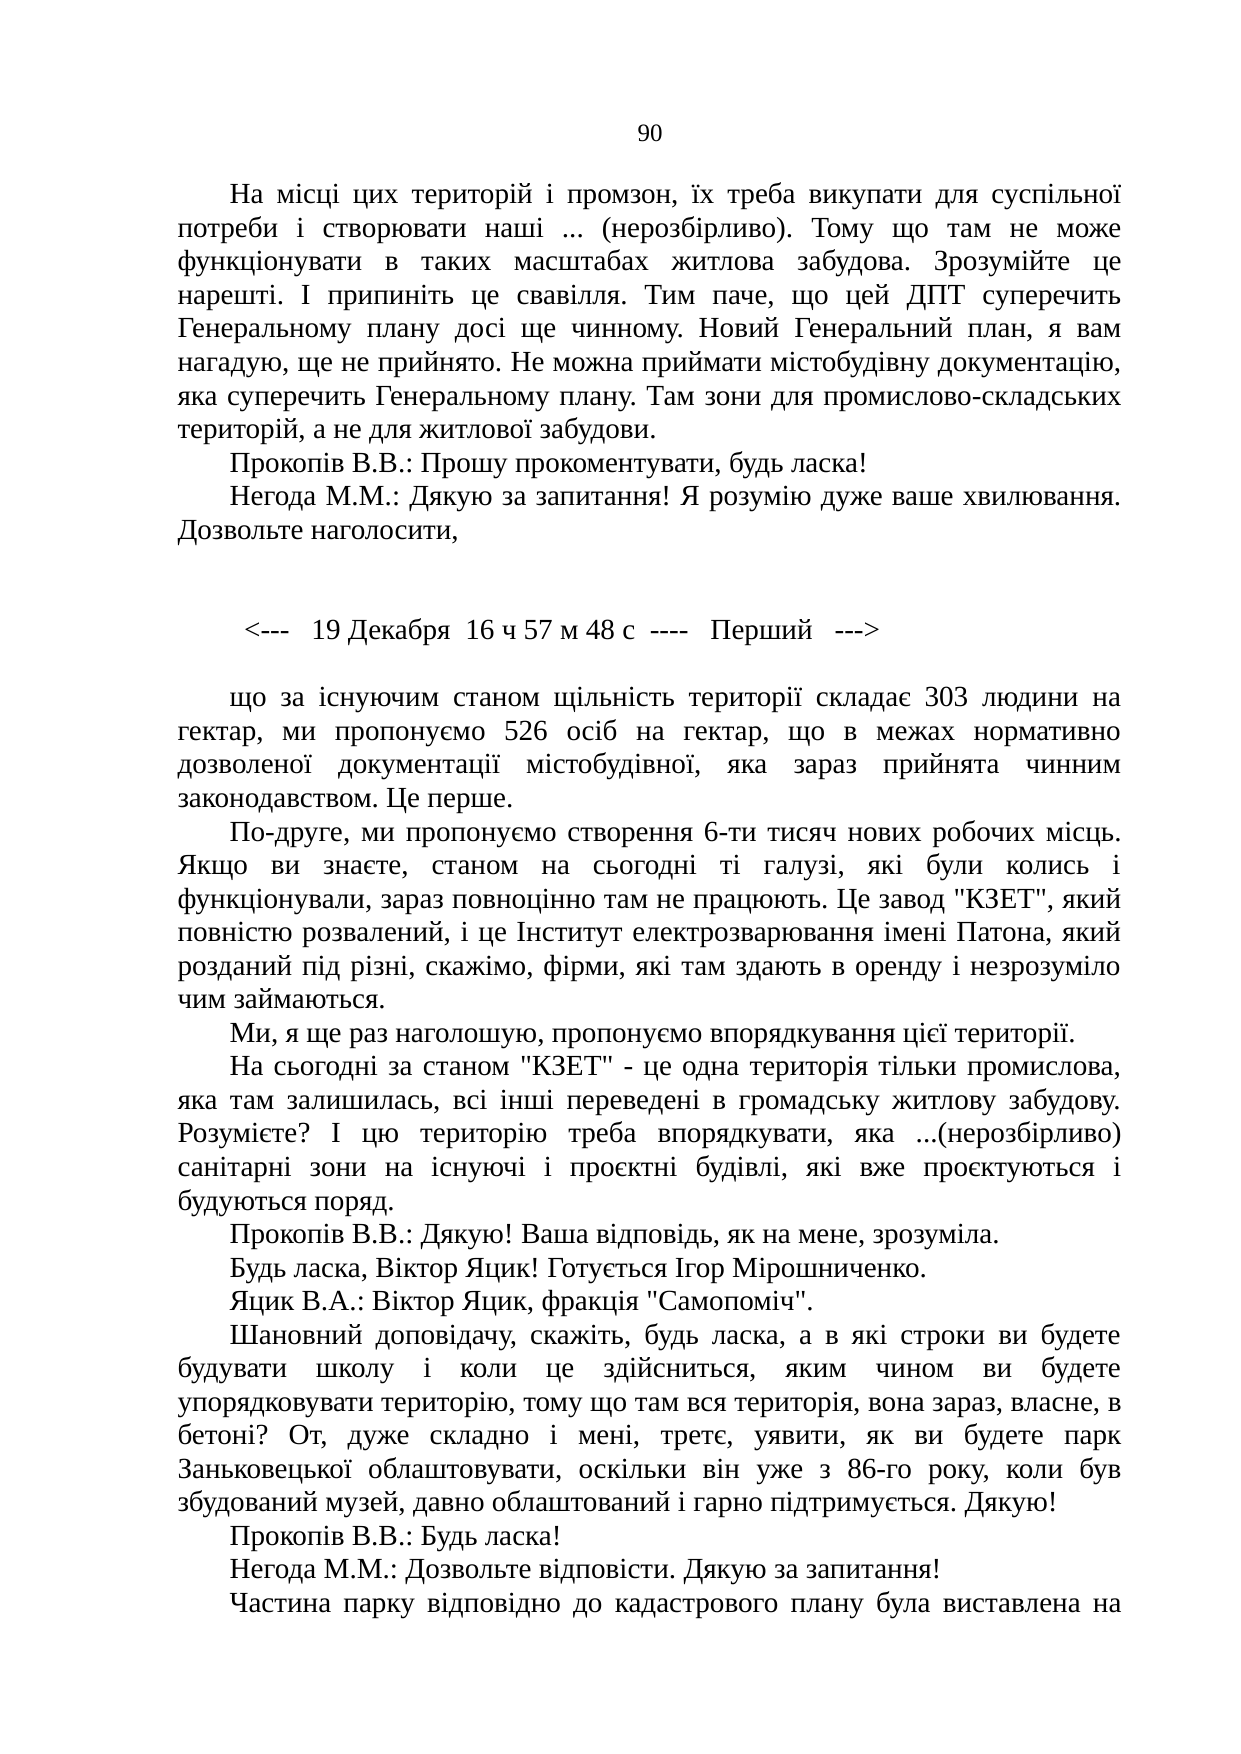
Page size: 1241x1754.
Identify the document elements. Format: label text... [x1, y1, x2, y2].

text Шановний доповідачу, скажіть, будь ласка, а в які строки ви будете будувати школу і коли це здійсниться, яким чином ви будете упорядковувати територію, тому що там вся територія, вона зараз, власне, в бетоні? От, дуже складно і мені, третє, уявити, як ви будете парк Заньковецької облаштовувати, оскільки він уже з 86-го року, коли був збудований музей, давно облаштований і гарно підтримується. Дякую! [177, 1317, 1122, 1518]
text Прокопів В.В.: Будь ласка! [177, 1518, 1122, 1552]
text На місці цих територій і промзон, їх треба викупати для суспільної потреби і створювати наші ... (нерозбірливо). Тому що там не може функціонувати в таких масштабах житлова забудова. Зрозумійте це нарешті. І припиніть це свавілля. Тим паче, що цей ДПТ суперечить Генеральному плану досі ще чинному. Новий Генеральний план, я вам нагадую, ще не прийнято. Не можна приймати містобудівну документацію, яка суперечить Генеральному плану. Там зони для промислово-складських територій, а не для житлової забудови. [177, 176, 1122, 445]
text Частина парку відповідно до кадастрового плану була виставлена на [177, 1585, 1122, 1619]
text Прокопів В.В.: Прошу прокоментувати, будь ласка! [177, 445, 1122, 478]
text Яцик В.А.: Віктор Яцик, фракція "Самопоміч". [177, 1283, 1122, 1317]
text Будь ласка, Віктор Яцик! Готується Ігор Мірошниченко. [177, 1250, 1122, 1283]
text <--- 19 Декабря 16 ч 57 м 48 с ---- Перший ---> [177, 612, 1122, 646]
text На сьогодні за станом "КЗЕТ" - це одна територія тільки промислова, яка там залишилась, всі інші переведені в громадську житлову забудову. Розумієте? І цю територію треба впорядкувати, яка ...(нерозбірливо) санітарні зони на існуючі і проєктні будівлі, які вже проєктуються і будуються поряд. [177, 1048, 1122, 1216]
text Негода М.М.: Дозвольте відповісти. Дякую за запитання! [177, 1552, 1122, 1585]
text Прокопів В.В.: Дякую! Ваша відповідь, як на мене, зрозуміла. [177, 1216, 1122, 1250]
text По-друге, ми пропонуємо створення 6-ти тисяч нових робочих місць. Якщо ви знаєте, станом на сьогодні ті галузі, які були колись і функціонували, зараз повноцінно там не працюють. Це завод "КЗЕТ", який повністю розвалений, і це Інститут електрозварювання імені Патона, який розданий під різні, скажімо, фірми, які там здають в оренду і незрозуміло чим займаються. [177, 814, 1122, 1015]
text Негода М.М.: Дякую за запитання! Я розумію дуже ваше хвилювання. Дозвольте наголосити, [177, 478, 1122, 545]
text що за існуючим станом щільність території складає 303 людини на гектар, ми пропонуємо 526 осіб на гектар, що в межах нормативно дозволеної документації містобудівної, яка зараз прийнята чинним законодавством. Це перше. [177, 679, 1122, 814]
text Ми, я ще раз наголошую, пропонуємо впорядкування цієї території. [177, 1015, 1122, 1048]
